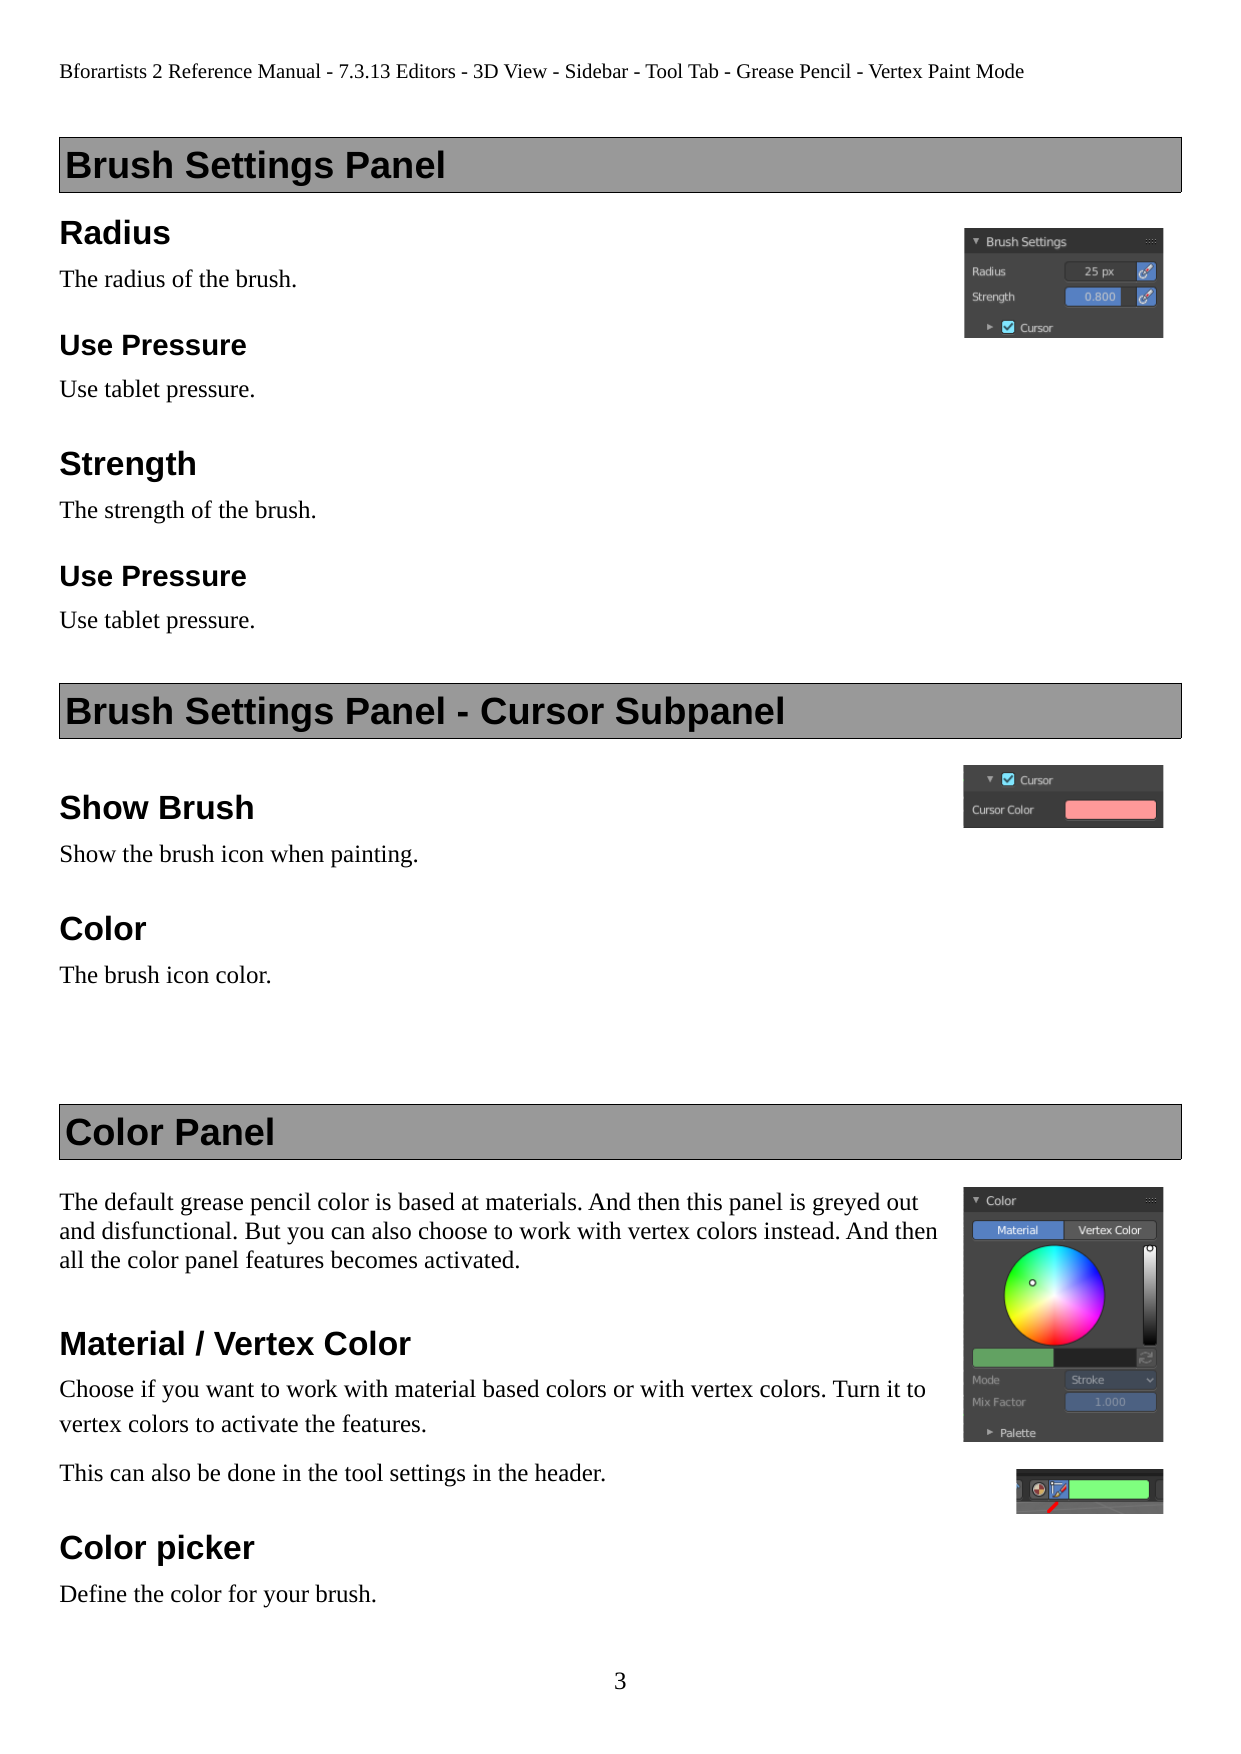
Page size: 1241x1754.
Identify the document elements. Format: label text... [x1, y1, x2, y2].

text Define the color for your brush. [59, 1579, 1181, 1608]
text [1164, 264, 1181, 293]
text This can also be done in the tool settings in the header. [59, 1458, 1181, 1487]
picture [963, 1187, 1164, 1442]
subtitle Show Brush [59, 787, 963, 826]
subtitle Material / Vertex Color [59, 1323, 963, 1362]
text Show the brush icon when painting. [59, 839, 1181, 867]
table_header Brush Settings Panel [60, 138, 1181, 192]
text The strength of the brush. [59, 495, 1181, 524]
subtitle Use Pressure [59, 558, 1181, 592]
text Use tablet pressure. [59, 374, 1181, 403]
picture [1016, 1469, 1164, 1514]
text The default grease pencil color is based at materials. And then this panel is greyed out and disfunctional. But you can also choose to work with vertex colors instead. And then all the color panel features becomes activated. [59, 1187, 963, 1274]
subtitle Color [59, 908, 1181, 947]
subtitle Radius [59, 213, 1181, 251]
subtitle Use Pressure [59, 328, 1181, 361]
text Use tablet pressure. [59, 605, 1181, 633]
text Choose if you want to work with material based colors or with vertex colors. Turn it to vertex colors to activate the features. [59, 1374, 963, 1438]
text The brush icon color. [59, 960, 1181, 988]
subtitle [1164, 1323, 1181, 1362]
picture [963, 765, 1164, 828]
subtitle Strength [59, 444, 1181, 482]
table_header Brush Settings Panel - Cursor Subpanel [60, 684, 1181, 738]
table_header Color Panel [60, 1105, 1181, 1159]
subtitle [1164, 787, 1181, 826]
subtitle Color picker [59, 1528, 1181, 1567]
picture [964, 228, 1164, 338]
text The radius of the brush. [59, 264, 964, 293]
